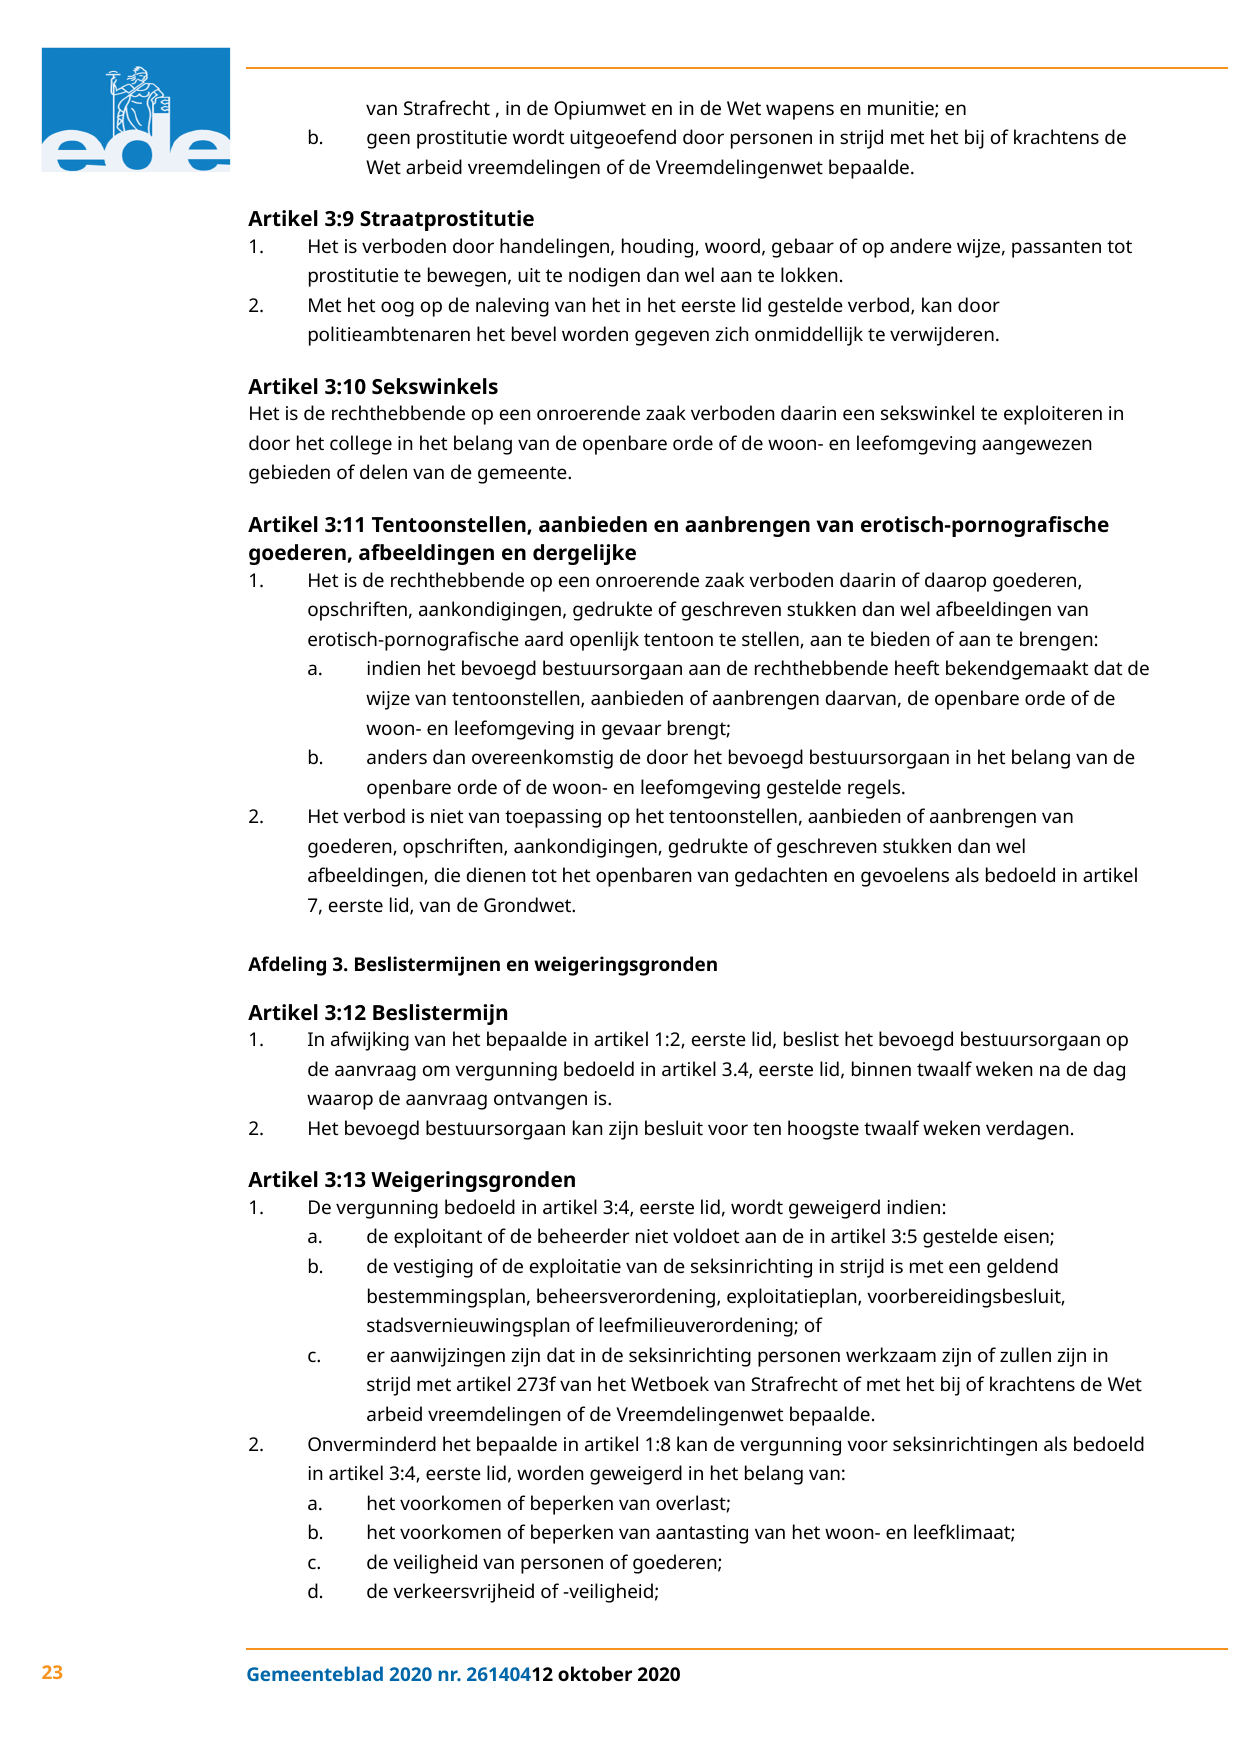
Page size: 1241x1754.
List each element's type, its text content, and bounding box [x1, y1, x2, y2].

text Artikel 3:13 Weigeringsgronden [248, 1166, 1152, 1194]
text Artikel 3:11 Tentoonstellen, aanbieden en aanbrengen van erotisch-pornografische goederen, afbeeldingen en dergelijke [248, 510, 1152, 567]
list De vergunning bedoeld in artikel 3:4, eerste lid, wordt geweigerd indien: [248, 1194, 1152, 1220]
text Artikel 3:10 Sekswinkels [248, 372, 1152, 400]
list het voorkomen of beperken van aantasting van het woon- en leefklimaat; [307, 1519, 1152, 1545]
text Afdeling 3. Beslistermijnen en weigeringsgronden [248, 951, 1152, 977]
text Artikel 3:12 Beslistermijn [248, 998, 1152, 1026]
list de veiligheid van personen of goederen; [307, 1549, 1152, 1575]
list Het verbod is niet van toepassing op het tentoonstellen, aanbieden of aanbrengen van goederen, opschriften, aankondigingen, gedrukte of geschreven stukken dan wel afbeeldingen, die dienen tot het openbaren van gedachten en gevoelens als bedoeld in artikel 7, eerste lid, van de Grondwet. [248, 803, 1152, 918]
list de vestiging of de exploitatie van de seksinrichting in strijd is met een geldend bestemmingsplan, beheersverordening, exploitatieplan, voorbereidingsbesluit, stadsvernieuwingsplan of leefmilieuverordening; of [307, 1253, 1152, 1338]
list In afwijking van het bepaalde in artikel 1:2, eerste lid, beslist het bevoegd bestuursorgaan op de aanvraag om vergunning bedoeld in artikel 3.4, eerste lid, binnen twaalf weken na de dag waarop de aanvraag ontvangen is. [248, 1026, 1152, 1111]
list indien het bevoegd bestuursorgaan aan de rechthebbende heeft bekendgemaakt dat de wijze van tentoonstellen, aanbieden of aanbrengen daarvan, de openbare orde of de woon- en leefomgeving in gevaar brengt; [307, 656, 1152, 741]
text Artikel 3:9 Straatprostitutie [248, 204, 1152, 233]
list het voorkomen of beperken van overlast; [307, 1490, 1152, 1516]
list van Strafrecht , in de Opiumwet en in de Wet wapens en munitie; en [307, 95, 1152, 121]
text Het is de rechthebbende op een onroerende zaak verboden daarin een sekswinkel te exploiteren in door het college in het belang van de openbare orde of de woon- en leefomgeving aangewezen gebieden of delen van de gemeente. [248, 400, 1152, 485]
list de exploitant of de beheerder niet voldoet aan de in artikel 3:5 gestelde eisen; [307, 1224, 1152, 1249]
picture [41, 47, 231, 172]
list Het is de rechthebbende op een onroerende zaak verboden daarin of daarop goederen, opschriften, aankondigingen, gedrukte of geschreven stukken dan wel afbeeldingen van erotisch-pornografische aard openlijk tentoon te stellen, aan te bieden of aan te brengen: [248, 567, 1152, 652]
list Met het oog op de naleving van het in het eerste lid gestelde verbod, kan door politieambtenaren het bevel worden gegeven zich onmiddellijk te verwijderen. [248, 292, 1152, 347]
list anders dan overeenkomstig de door het bevoegd bestuursorgaan in het belang van de openbare orde of de woon- en leefomgeving gestelde regels. [307, 744, 1152, 800]
list de verkeersvrijheid of -veiligheid; [307, 1579, 1152, 1604]
list er aanwijzingen zijn dat in de seksinrichting personen werkzaam zijn of zullen zijn in strijd met artikel 273f van het Wetboek van Strafrecht of met het bij of krachtens de Wet arbeid vreemdelingen of de Vreemdelingenwet bepaalde. [307, 1342, 1152, 1427]
list Het is verboden door handelingen, houding, woord, gebaar of op andere wijze, passanten tot prostitutie te bewegen, uit te nodigen dan wel aan te lokken. [248, 233, 1152, 288]
list geen prostitutie wordt uitgeoefend door personen in strijd met het bij of krachtens de Wet arbeid vreemdelingen of de Vreemdelingenwet bepaalde. [307, 124, 1152, 180]
list Het bevoegd bestuursorgaan kan zijn besluit voor ten hoogste twaalf weken verdagen. [248, 1115, 1152, 1141]
list Onverminderd het bepaalde in artikel 1:8 kan de vergunning voor seksinrichtingen als bedoeld in artikel 3:4, eerste lid, worden geweigerd in het belang van: [248, 1431, 1152, 1486]
